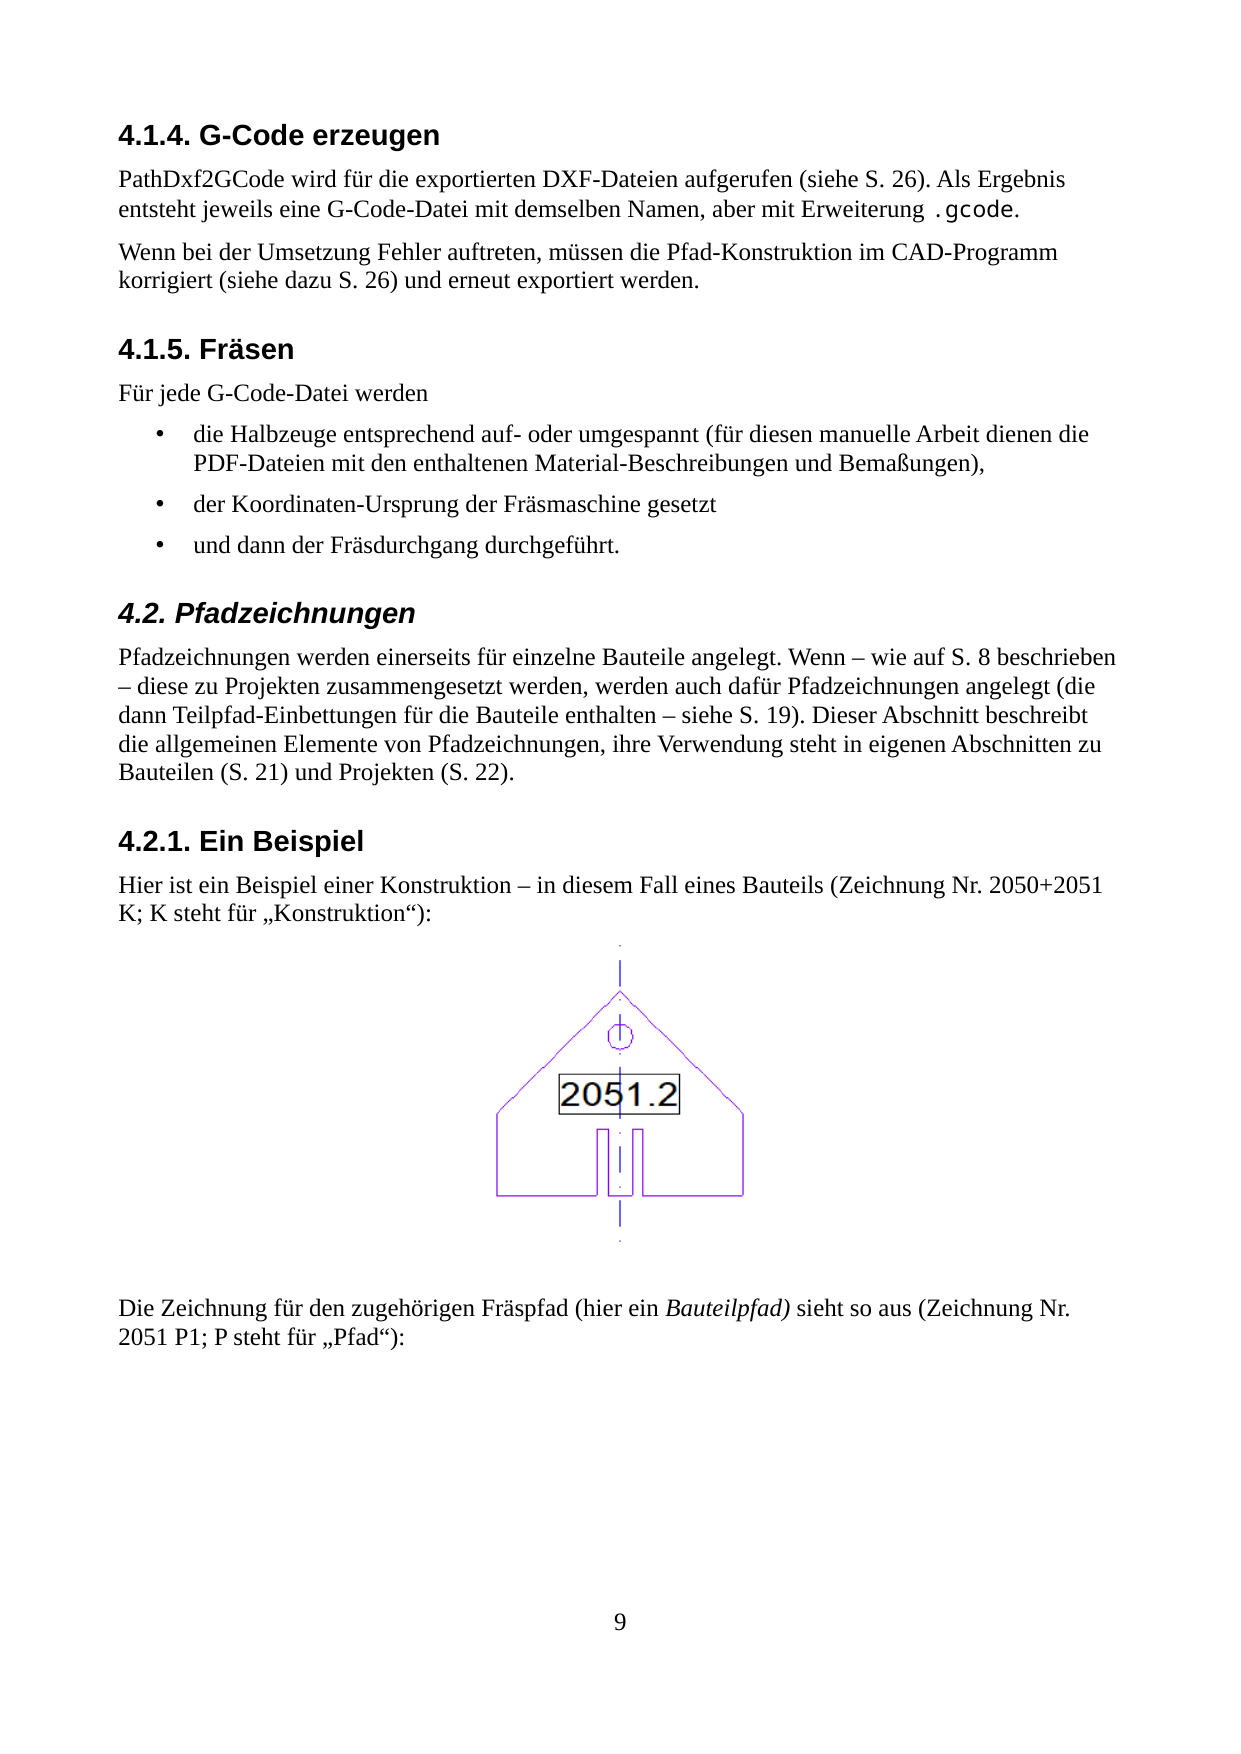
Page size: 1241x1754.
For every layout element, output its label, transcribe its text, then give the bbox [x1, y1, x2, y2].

list die Halbzeuge entsprechend auf- oder umgespannt (für diesen manuelle Arbeit dienen die PDF-Dateien mit den enthaltenen Material-Beschreibungen und Bemaßungen), [156, 419, 1122, 476]
text Wenn bei der Umsetzung Fehler auftreten, müssen die Pfad-Konstruktion im CAD-Programm korrigiert (siehe dazu S. 26) und erneut exportiert werden. [118, 237, 1122, 294]
text Hier ist ein Beispiel einer Konstruktion – in diesem Fall eines Bauteils (Zeichnung Nr. 2050+2051 K; K steht für „Konstruktion“): [118, 870, 1122, 927]
list der Koordinaten-Ursprung der Fräsmaschine gesetzt [156, 489, 1122, 518]
text Die Zeichnung für den zugehörigen Fräspfad (hier ein Bauteilpfad) sieht so aus (Zeichnung Nr. 2051 P1; P steht für „Pfad“): [118, 1293, 1122, 1351]
text Für jede G-Code-Datei werden [118, 378, 1122, 406]
text PathDxf2GCode wird für die exportierten DXF-Dateien aufgerufen (siehe S. 25). Als Ergebnis entsteht jeweils eine G-Code-Datei mit demselben Namen, aber mit Erweiterung .gcode. [118, 164, 1122, 224]
subtitle 4.1.4. G-Code erzeugen [118, 118, 1122, 152]
list und dann der Fräsdurchgang durchgeführt. [156, 530, 1122, 559]
text Pfadzeichnungen werden einerseits für einzelne Bauteile angelegt. Wenn – wie auf S. 7 beschrieben – diese zu Projekten zusammengesetzt werden, werden auch dafür Pfadzeichnungen angelegt (die dann Teilpfad-Einbettungen für die Bauteile enthalten – siehe S. 18). Dieser Abschnitt beschreibt die allgemeinen Elemente von Pfadzeichnungen, ihre Verwendung steht in eigenen Abschnitten zu Bauteilen (S. 20) und Projekten (S. 22). [118, 642, 1122, 786]
subtitle 4.2.1. Ein Beispiel [118, 824, 1122, 857]
subtitle 4.2. Pfadzeichnungen [118, 596, 1122, 630]
subtitle 4.1.5. Fräsen [118, 332, 1122, 365]
picture [481, 939, 759, 1253]
